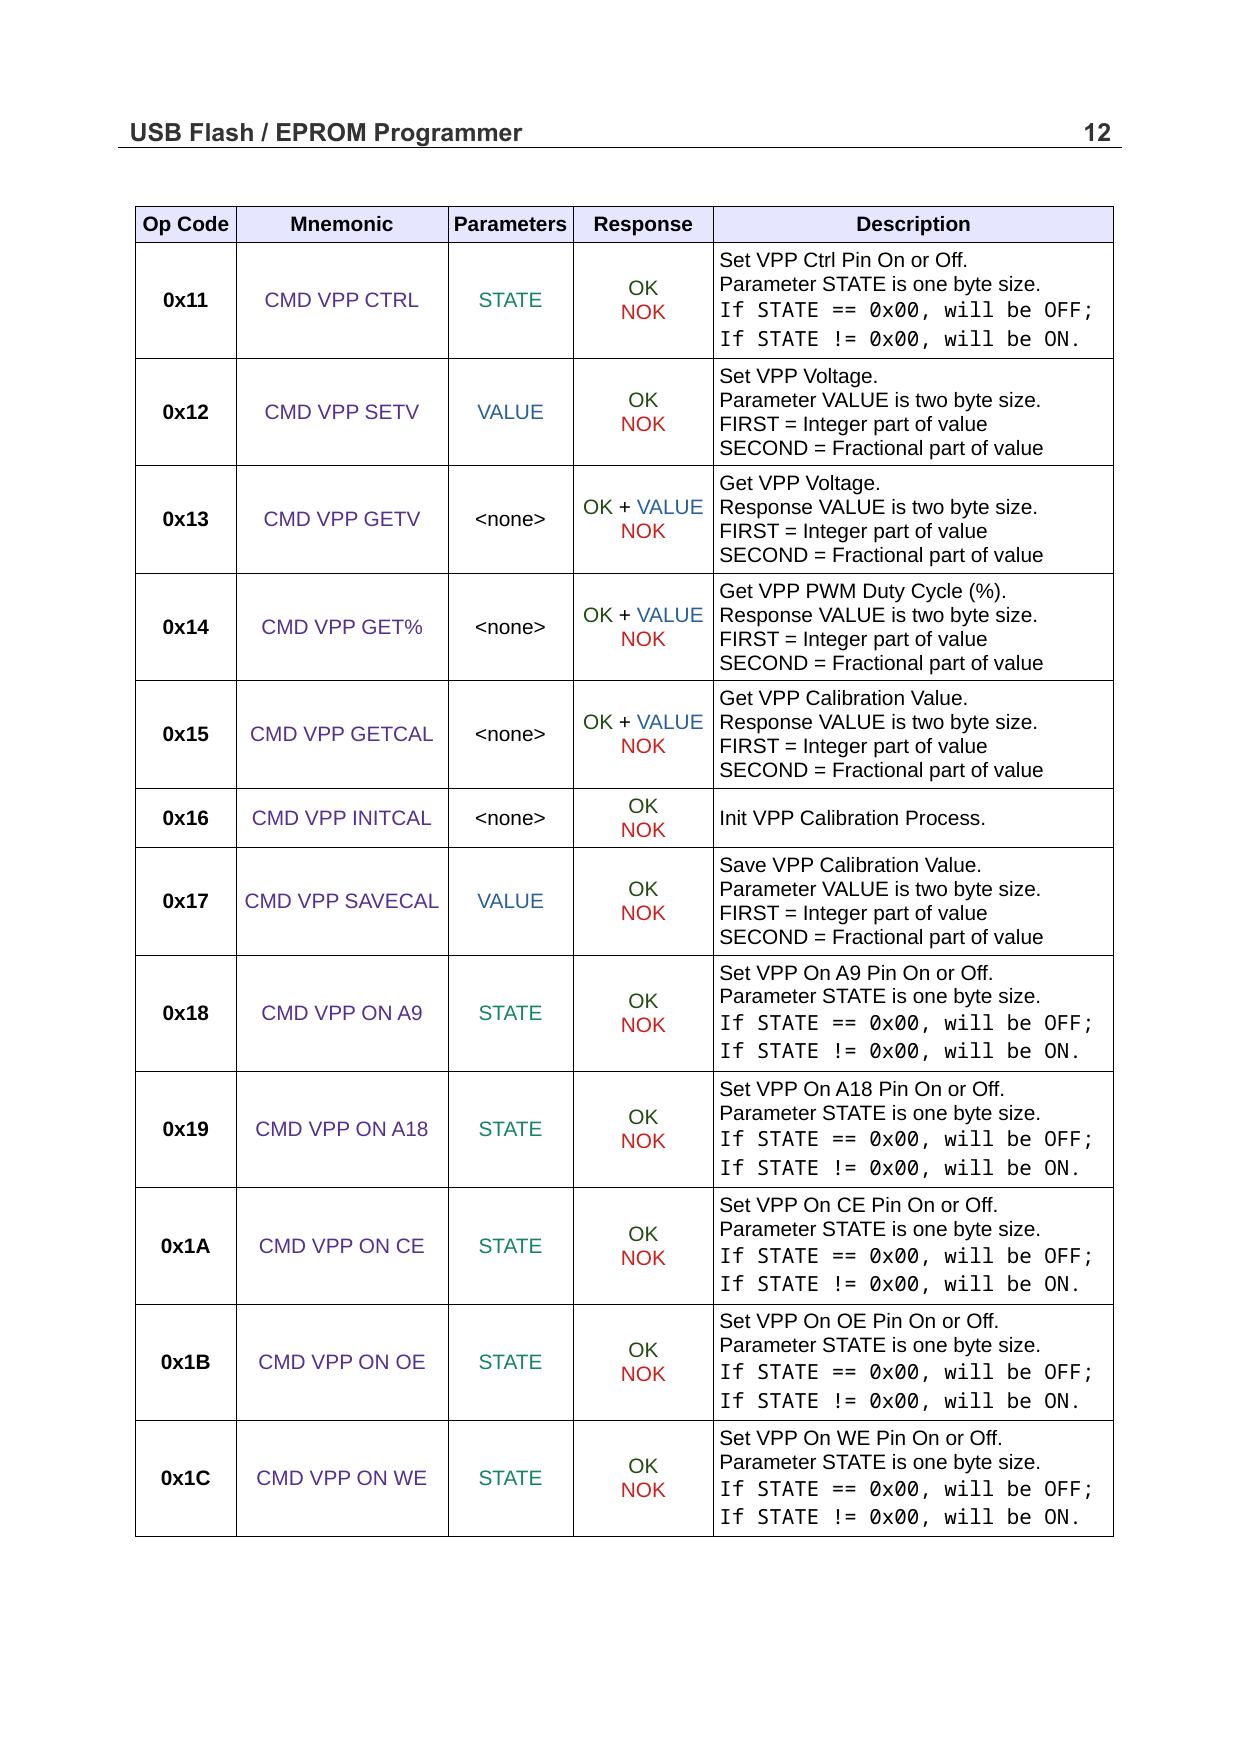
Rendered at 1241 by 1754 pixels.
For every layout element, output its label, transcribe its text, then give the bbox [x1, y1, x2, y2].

table_cell 0x16 [136, 789, 236, 847]
table_cell Set VPP On WE Pin On or Off. Parameter STATE is one byte size. If STATE == 0x00, will be OFF; If STATE != 0x00, will be ON. [714, 1421, 1113, 1536]
table_cell STATE [449, 243, 573, 358]
table_header Mnemonic [237, 207, 448, 242]
table_cell CMD VPP ON A9 [237, 956, 448, 1071]
table_cell 0x1A [136, 1188, 236, 1303]
table_cell Set VPP On A18 Pin On or Off. Parameter STATE is one byte size. If STATE == 0x00, will be OFF; If STATE != 0x00, will be ON. [714, 1072, 1113, 1187]
table_cell Set VPP On OE Pin On or Off. Parameter STATE is one byte size. If STATE == 0x00, will be OFF; If STATE != 0x00, will be ON. [714, 1305, 1113, 1420]
table_cell 0x15 [136, 681, 236, 788]
table_cell CMD VPP ON OE [237, 1305, 448, 1420]
table_cell OK NOK [574, 1072, 713, 1187]
table_header Description [714, 207, 1113, 242]
table_cell 0x1C [136, 1421, 236, 1536]
table_cell <none> [449, 466, 573, 573]
table_cell CMD VPP SETV [237, 359, 448, 465]
table_cell Get VPP Calibration Value. Response VALUE is two byte size. FIRST = Integer part of value SECOND = Fractional part of value [714, 681, 1113, 788]
table_cell STATE [449, 1305, 573, 1420]
table_cell 0x17 [136, 848, 236, 954]
table_cell OK NOK [574, 1305, 713, 1420]
table_header Parameters [449, 207, 573, 242]
table_cell STATE [449, 1072, 573, 1187]
table_cell 0x14 [136, 574, 236, 680]
table_cell STATE [449, 1421, 573, 1536]
table_cell <none> [449, 681, 573, 788]
table_cell 0x18 [136, 956, 236, 1071]
table_cell OK NOK [574, 243, 713, 358]
table_cell CMD VPP INITCAL [237, 789, 448, 847]
table_cell Save VPP Calibration Value. Parameter VALUE is two byte size. FIRST = Integer part of value SECOND = Fractional part of value [714, 848, 1113, 954]
table_cell VALUE [449, 848, 573, 954]
table_cell OK + VALUE NOK [574, 681, 713, 788]
table_cell OK + VALUE NOK [574, 574, 713, 680]
table_cell <none> [449, 789, 573, 847]
table_cell CMD VPP GET% [237, 574, 448, 680]
table_cell CMD VPP SAVECAL [237, 848, 448, 954]
table_cell <none> [449, 574, 573, 680]
table_cell CMD VPP GETV [237, 466, 448, 573]
table_cell Set VPP Ctrl Pin On or Off. Parameter STATE is one byte size. If STATE == 0x00, will be OFF; If STATE != 0x00, will be ON. [714, 243, 1113, 358]
table_cell 0x19 [136, 1072, 236, 1187]
table_cell 0x12 [136, 359, 236, 465]
table_cell 0x1B [136, 1305, 236, 1420]
table_cell Init VPP Calibration Process. [714, 789, 1113, 847]
table_cell CMD VPP GETCAL [237, 681, 448, 788]
table_header Op Code [136, 207, 236, 242]
table_cell Set VPP On A9 Pin On or Off. Parameter STATE is one byte size. If STATE == 0x00, will be OFF; If STATE != 0x00, will be ON. [714, 956, 1113, 1071]
table_cell CMD VPP CTRL [237, 243, 448, 358]
table_cell Set VPP On CE Pin On or Off. Parameter STATE is one byte size. If STATE == 0x00, will be OFF; If STATE != 0x00, will be ON. [714, 1188, 1113, 1303]
table_cell STATE [449, 1188, 573, 1303]
table_cell OK + VALUE NOK [574, 466, 713, 573]
table_cell OK NOK [574, 956, 713, 1071]
table_cell STATE [449, 956, 573, 1071]
table_cell 0x13 [136, 466, 236, 573]
table_cell CMD VPP ON CE [237, 1188, 448, 1303]
table_cell OK NOK [574, 359, 713, 465]
table_cell 0x11 [136, 243, 236, 358]
table_cell CMD VPP ON A18 [237, 1072, 448, 1187]
table_header Response [574, 207, 713, 242]
table_cell OK NOK [574, 1188, 713, 1303]
table_cell Get VPP Voltage. Response VALUE is two byte size. FIRST = Integer part of value SECOND = Fractional part of value [714, 466, 1113, 573]
table_cell Set VPP Voltage. Parameter VALUE is two byte size. FIRST = Integer part of value SECOND = Fractional part of value [714, 359, 1113, 465]
table_cell OK NOK [574, 1421, 713, 1536]
table_cell CMD VPP ON WE [237, 1421, 448, 1536]
table_cell Get VPP PWM Duty Cycle (%). Response VALUE is two byte size. FIRST = Integer part of value SECOND = Fractional part of value [714, 574, 1113, 680]
table_cell OK NOK [574, 848, 713, 954]
table_cell OK NOK [574, 789, 713, 847]
table_cell VALUE [449, 359, 573, 465]
